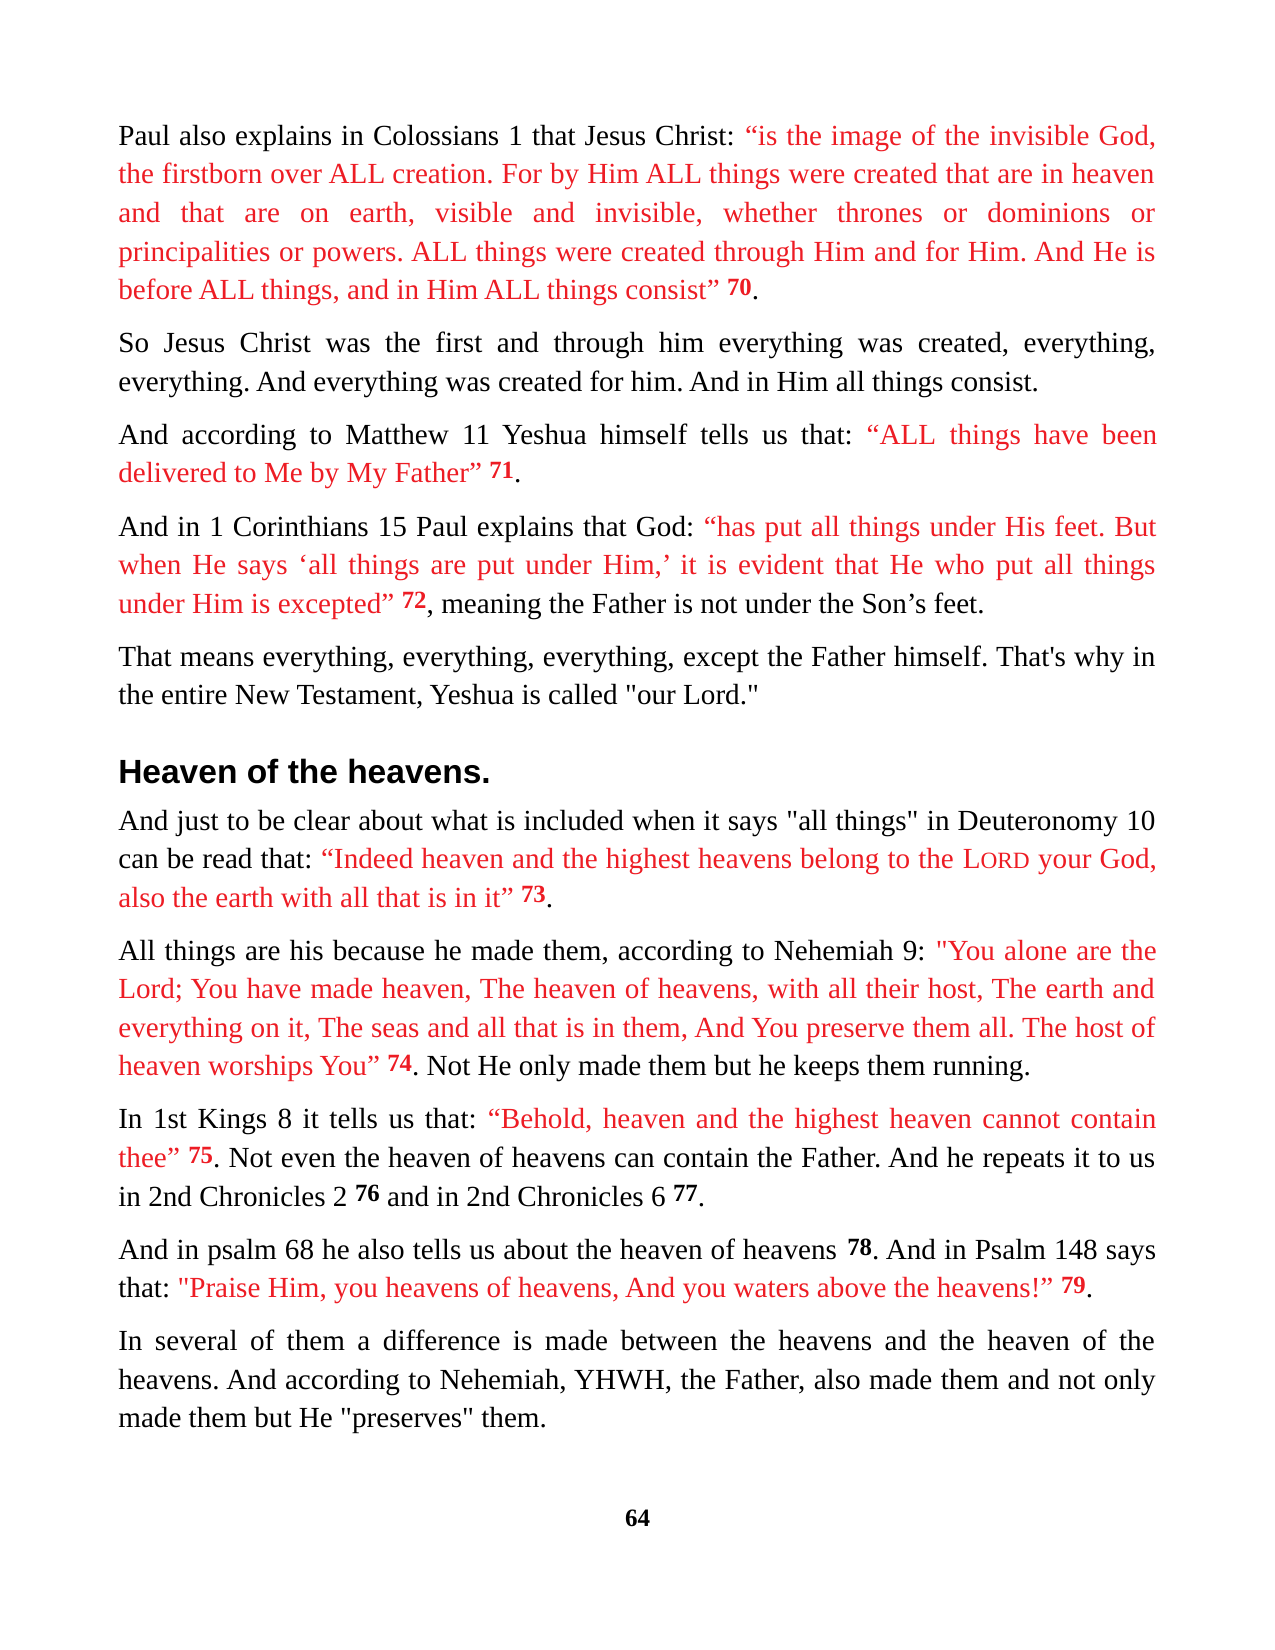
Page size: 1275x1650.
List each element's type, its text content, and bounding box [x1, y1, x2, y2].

text That means everything, everything, everything, except the Father himself. That's why in the entire New Testament, Yeshua is called "our Lord." [118, 639, 1157, 711]
text And in psalm 68 he also tells us about the heaven of heavens . And in Psalm 148 says that: "Praise Him, you heavens of heavens, And you waters above the heavens!” . [118, 1232, 1157, 1304]
text And just to be clear about what is included when it says "all things" in Deuteronomy 10 can be read that: “Indeed heaven and the highest heavens belong to the Lord your God, also the earth with all that is in it” . [118, 803, 1157, 913]
text And in 1 Corinthians 15 Paul explains that God: “has put all things under His feet. But when He says ‘all things are put under Him,’ it is evident that He who put all things under Him is excepted” , meaning the Father is not under the Son’s feet. [118, 509, 1157, 619]
text In several of them a difference is made between the heavens and the heaven of the heavens. And according to Nehemiah, YHWH, the Father, also made them and not only made them but He "preserves" them. [118, 1323, 1157, 1434]
text Paul also explains in Colossians 1 that Jesus Christ: “is the image of the invisible God, the firstborn over ALL creation. For by Him ALL things were created that are in heaven and that are on earth, visible and invisible, whether thrones or dominions or principalities or powers. ALL things were created through Him and for Him. And He is before ALL things, and in Him ALL things consist” . [118, 118, 1157, 306]
text All things are his because he made them, according to Nehemiah 9: "You alone are the Lord; You have made heaven, The heaven of heavens, with all their host, The earth and everything on it, The seas and all that is in them, And You preserve them all. The host of heaven worships You” . Not He only made them but he keeps them running. [118, 933, 1157, 1082]
text So Jesus Christ was the first and through him everything was created, everything, everything. And everything was created for him. And in Him all things consist. [118, 325, 1157, 397]
text In 1st Kings 8 it tells us that: “Behold, heaven and the highest heaven cannot contain thee” . Not even the heaven of heavens can contain the Father. And he repeats it to us in 2nd Chronicles 2 and in 2nd Chronicles 6 . [118, 1102, 1157, 1212]
subtitle Heaven of the heavens. [118, 751, 1157, 790]
text And according to Matthew 11 Yeshua himself tells us that: “ALL things have been delivered to Me by My Father” . [118, 417, 1157, 489]
